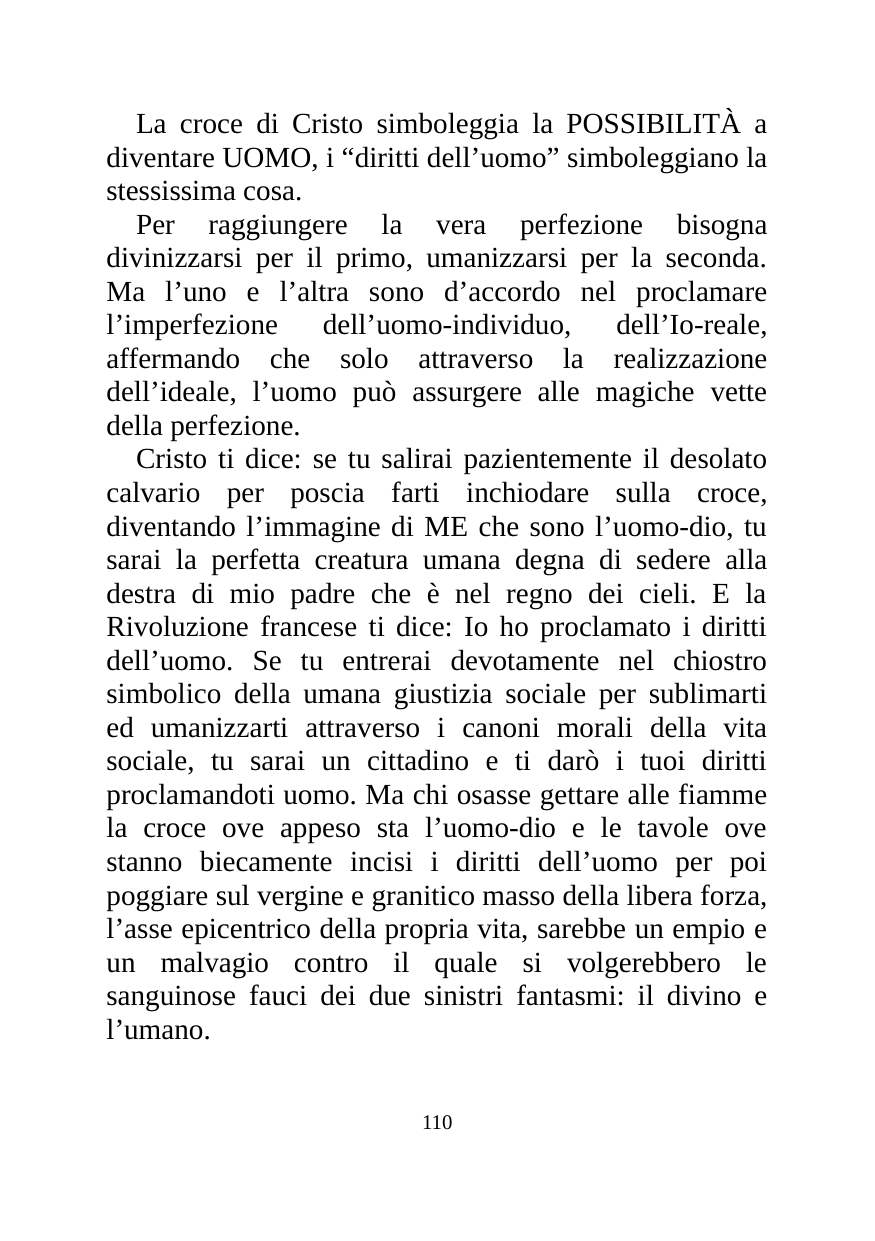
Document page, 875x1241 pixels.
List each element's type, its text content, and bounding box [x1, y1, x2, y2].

text La croce di Cristo simboleggia la POSSIBILITÀ a diventare UOMO, i “diritti dell’uomo” simboleggiano la stessissima cosa. [106, 106, 768, 207]
text Per raggiungere la vera perfezione bisogna divinizzarsi per il primo, umanizzarsi per la seconda. Ma l’uno e l’altra sono d’accordo nel proclamare l’imperfezione dell’uomo-individuo, dell’Io-reale, affermando che solo attraverso la realizzazione dell’ideale, l’uomo può assurgere alle magiche vette della perfezione. [106, 207, 768, 442]
text Cristo ti dice: se tu salirai pazientemente il desolato calvario per poscia farti inchiodare sulla croce, diventando l’immagine di ME che sono l’uomo-dio, tu sarai la perfetta creatura umana degna di sedere alla destra di mio padre che è nel regno dei cieli. E la Rivoluzione francese ti dice: Io ho proclamato i diritti dell’uomo. Se tu entrerai devotamente nel chiostro simbolico della umana giustizia sociale per sublimarti ed umanizzarti attraverso i canoni morali della vita sociale, tu sarai un cittadino e ti darò i tuoi diritti proclamandoti uomo. Ma chi osasse gettare alle fiamme la croce ove appeso sta l’uomo-dio e le tavole ove stanno biecamente incisi i diritti dell’uomo per poi poggiare sul vergine e granitico masso della libera forza, l’asse epicentrico della propria vita, sarebbe un empio e un malvagio contro il quale si volgerebbero le sanguinose fauci dei due sinistri fantasmi: il divino e l’umano. [106, 442, 768, 1045]
